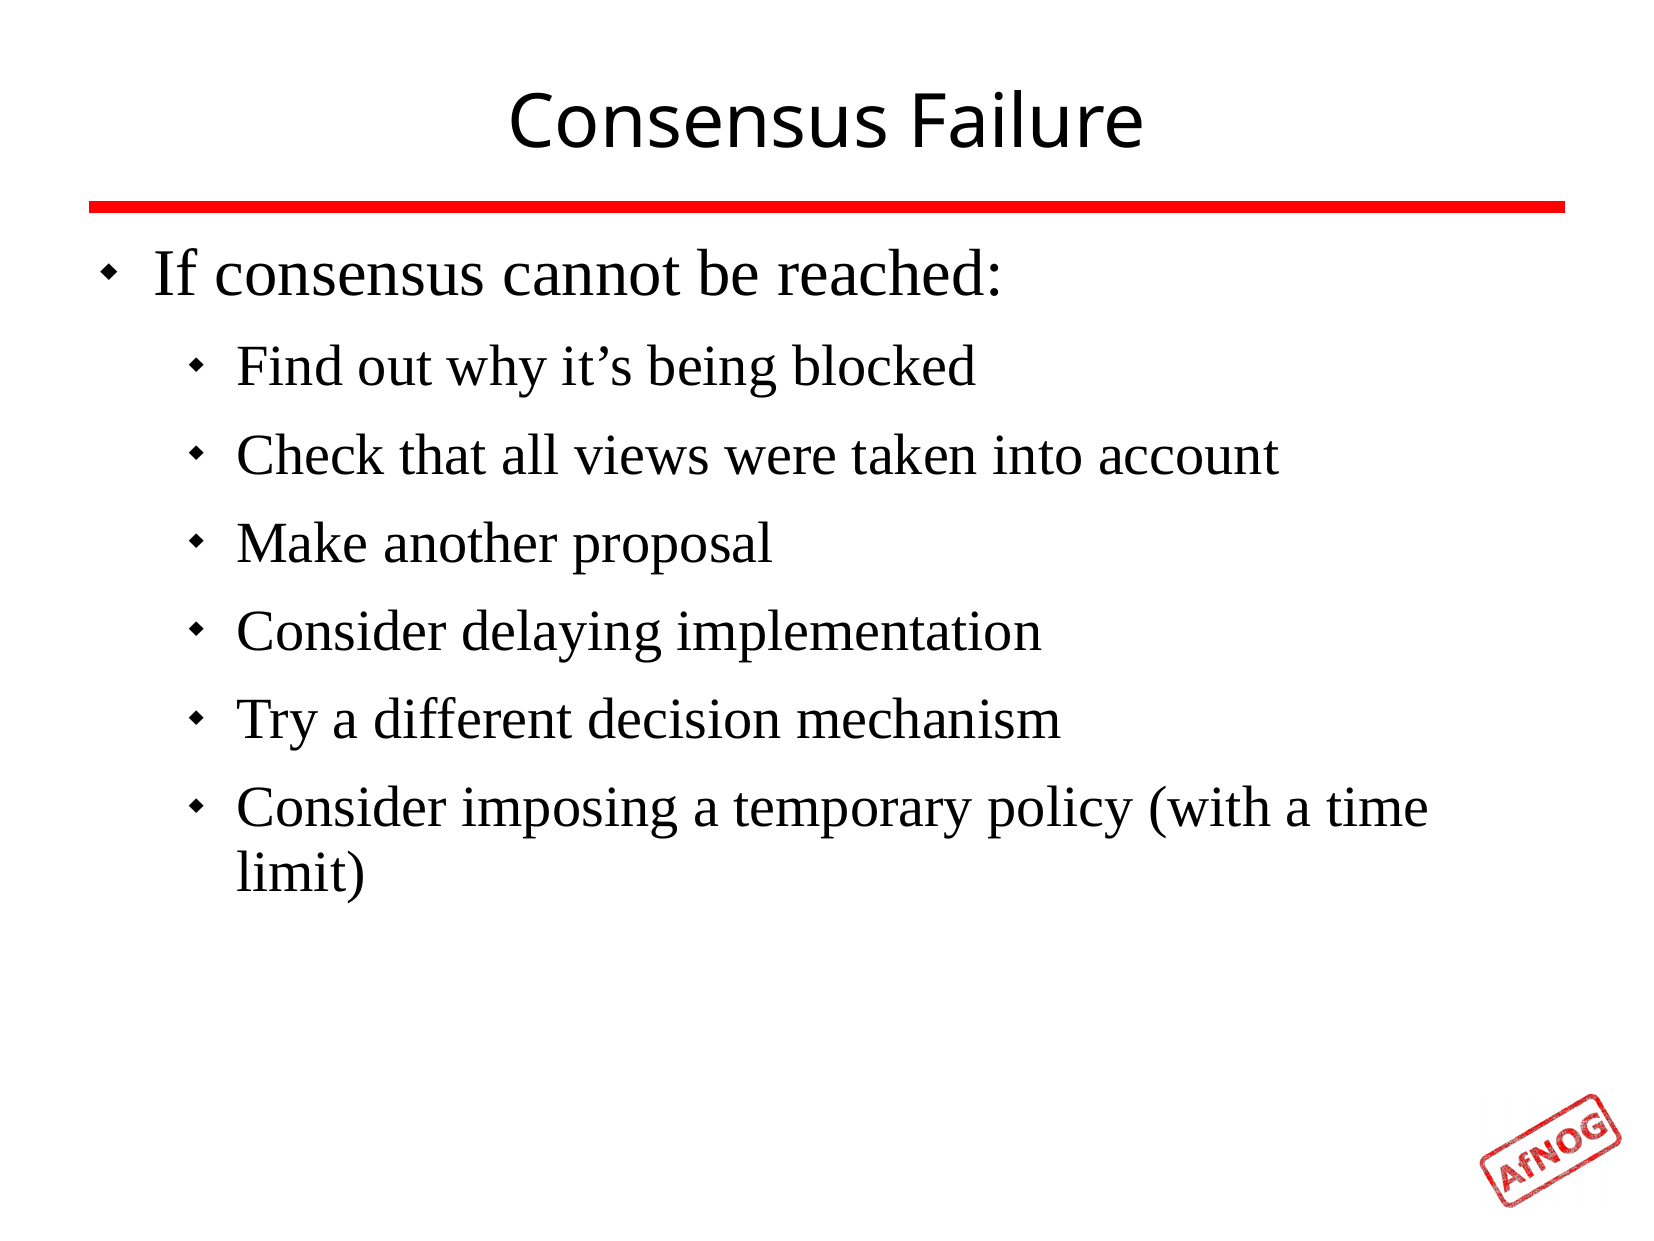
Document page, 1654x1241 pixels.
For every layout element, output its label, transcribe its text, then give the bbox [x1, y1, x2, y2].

list If consensus cannot be reached: Find out why it’s being blocked Check that all views were taken into account Make another proposal Consider delaying implementation Try a different decision mechanism Consider imposing a temporary policy (with a time limit) [82, 236, 1571, 1108]
title Consensus Failure [82, 29, 1571, 207]
picture [1476, 1090, 1625, 1211]
